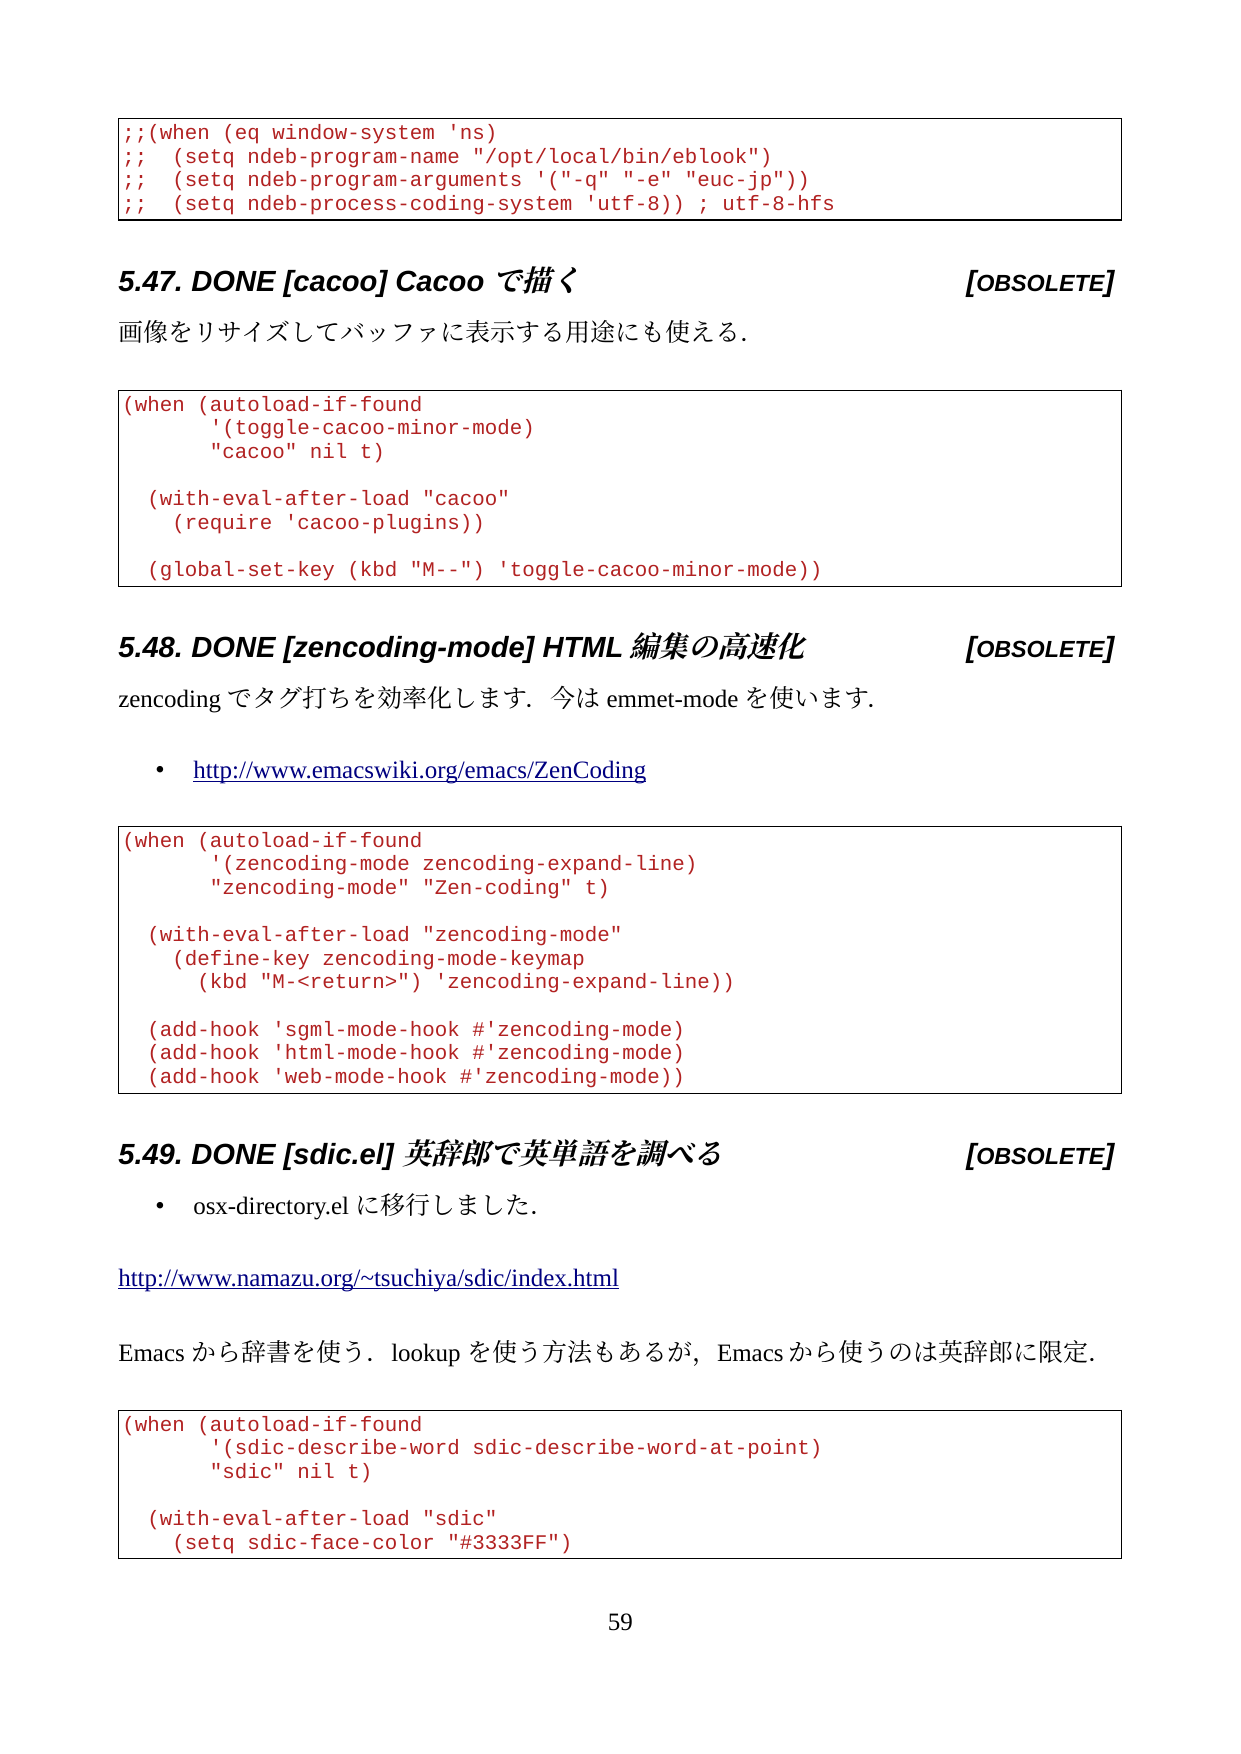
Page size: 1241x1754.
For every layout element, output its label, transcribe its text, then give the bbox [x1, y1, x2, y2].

text (when (autoload-if-found [119, 391, 1121, 413]
list http://www.emacswiki.org/emacs/ZenCoding [156, 756, 1122, 813]
text (require 'cacoo-plugins)) [119, 508, 1121, 531]
text zencoding でタグ打ちを効率化します．今は emmet-mode を使います． [118, 678, 1122, 743]
text '(zencoding-mode zencoding-expand-line) [119, 849, 1121, 873]
text (when (autoload-if-found [119, 1411, 1121, 1433]
text (add-hook 'sgml-mode-hook #'zencoding-mode) [119, 1015, 1121, 1038]
subtitle DONE [sdic.el] 英辞郎で英単語を調べる [obsolete] [118, 1131, 1122, 1173]
text (add-hook 'web-mode-hook #'zencoding-mode)) [119, 1062, 1121, 1093]
text "cacoo" nil t) [119, 437, 1121, 461]
text '(toggle-cacoo-minor-mode) [119, 413, 1121, 437]
text (global-set-key (kbd "M--") 'toggle-cacoo-minor-mode)) [119, 555, 1121, 586]
text ;; (setq ndeb-process-coding-system 'utf-8)) ; utf-8-hfs [119, 189, 1121, 219]
text (setq sdic-face-color "#3333FF") [119, 1528, 1121, 1558]
text 画像をリサイズしてバッファに表示する用途にも使える． [118, 312, 1122, 377]
text Emacs から辞書を使う．lookup を使う方法もあるが，Emacsから使うのは英辞郎に限定． [118, 1333, 1122, 1397]
text (with-eval-after-load "sdic" [119, 1504, 1121, 1528]
text (add-hook 'html-mode-hook #'zencoding-mode) [119, 1038, 1121, 1062]
text ;; (setq ndeb-program-name "/opt/local/bin/eblook") [119, 142, 1121, 165]
text ;; (setq ndeb-program-arguments '("-q" "-e" "euc-jp")) [119, 165, 1121, 189]
text (define-key zencoding-mode-keymap [119, 944, 1121, 967]
text (with-eval-after-load "cacoo" [119, 484, 1121, 508]
text (when (autoload-if-found [119, 827, 1121, 849]
text '(sdic-describe-word sdic-describe-word-at-point) [119, 1433, 1121, 1457]
text "sdic" nil t) [119, 1457, 1121, 1481]
subtitle DONE [cacoo] Cacoo で描く [obsolete] [118, 258, 1122, 300]
text (with-eval-after-load "zencoding-mode" [119, 920, 1121, 944]
text (kbd "M-<return>") 'zencoding-expand-line)) [119, 967, 1121, 991]
list osx-directory.el に移行しました． [156, 1185, 1122, 1250]
text http://www.namazu.org/~tsuchiya/sdic/index.html [118, 1263, 1122, 1320]
subtitle DONE [zencoding-mode] HTML編集の高速化 [obsolete] [118, 624, 1122, 666]
text "zencoding-mode" "Zen-coding" t) [119, 873, 1121, 897]
text ;;(when (eq window-system 'ns) [119, 119, 1121, 142]
